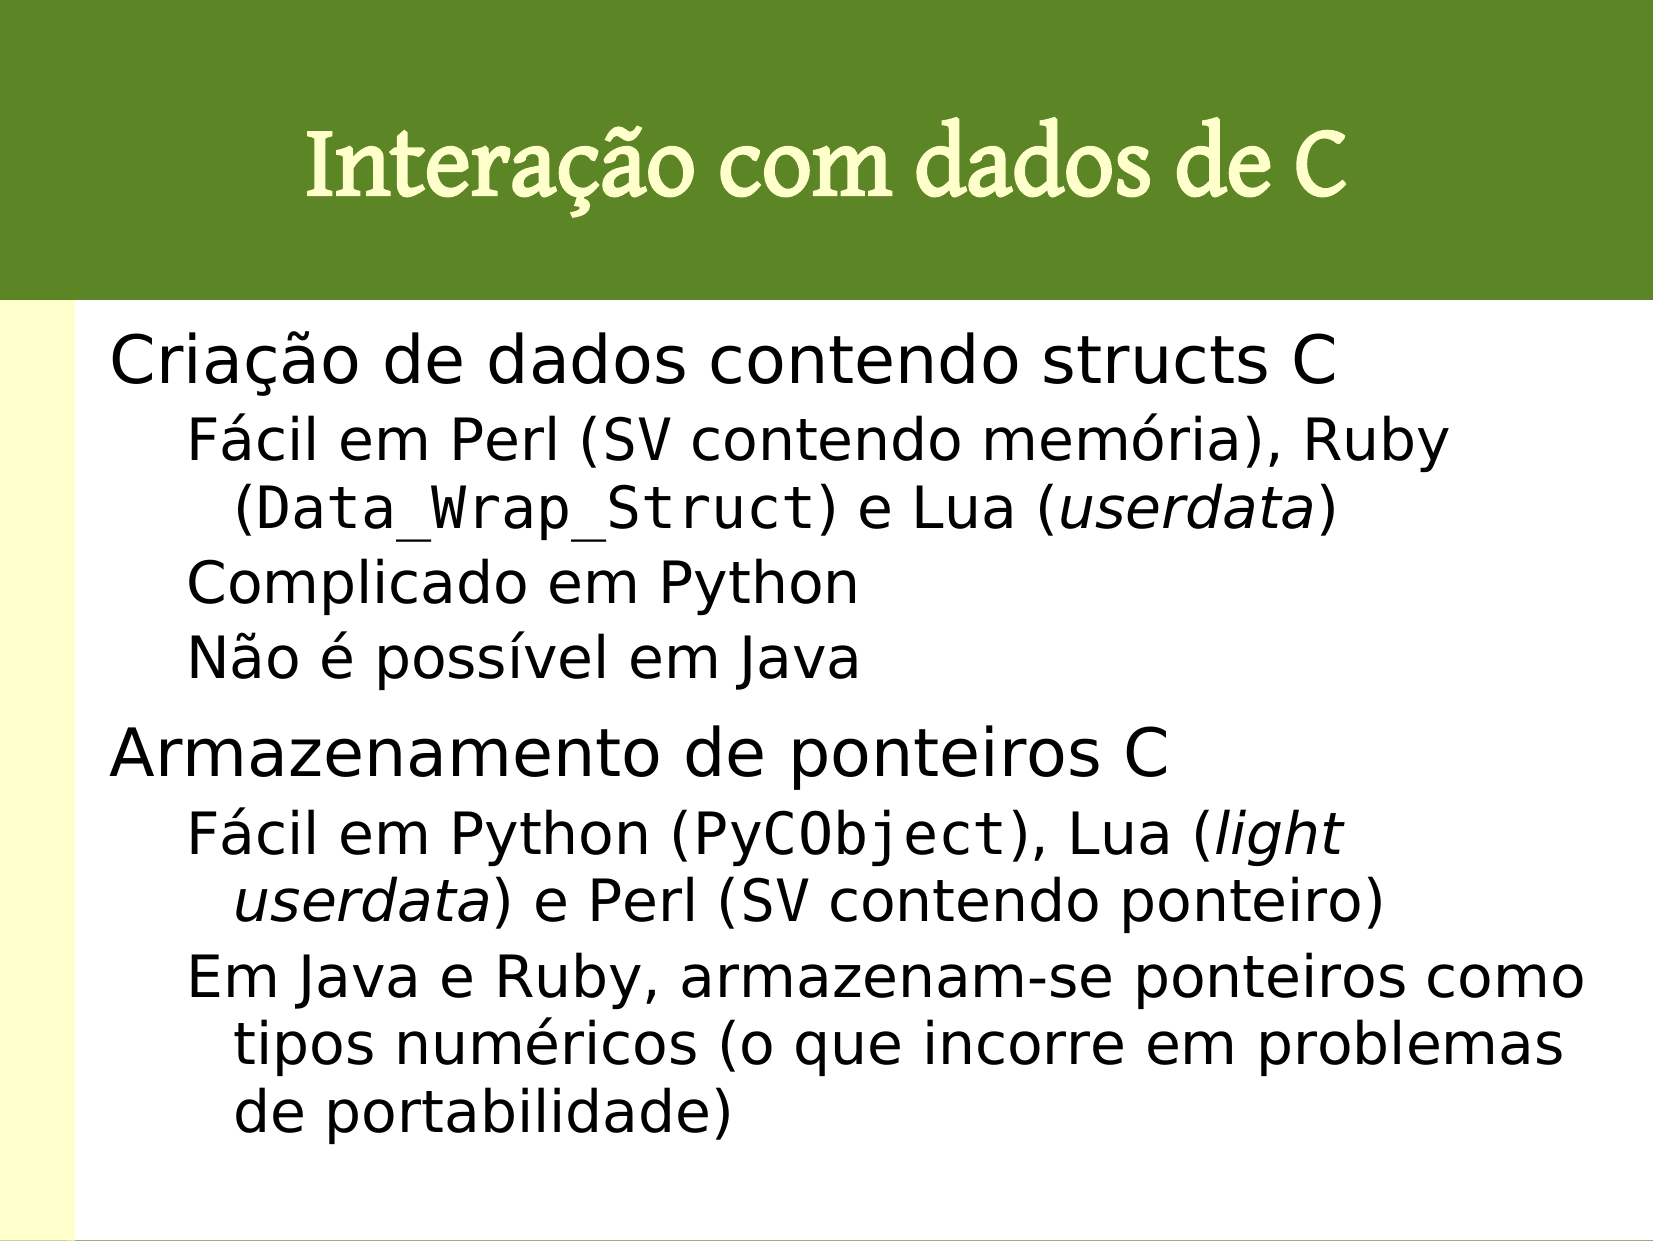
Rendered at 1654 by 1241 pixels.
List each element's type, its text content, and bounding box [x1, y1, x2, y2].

title Interação com dados de C [121, 61, 1534, 269]
list Criação de dados contendo structs C Fácil em Perl (SV contendo memória), Ruby (Data_Wrap_Struct) e Lua (userdata) Complicado em Python Não é possível em Java Armazenamento de ponteiros C Fácil em Python (PyCObject), Lua (light userdata) e Perl (SV contendo ponteiro) Em Java e Ruby, armazenam-se ponteiros como tipos numéricos (o que incorre em problemas de portabilidade) [91, 321, 1613, 1201]
